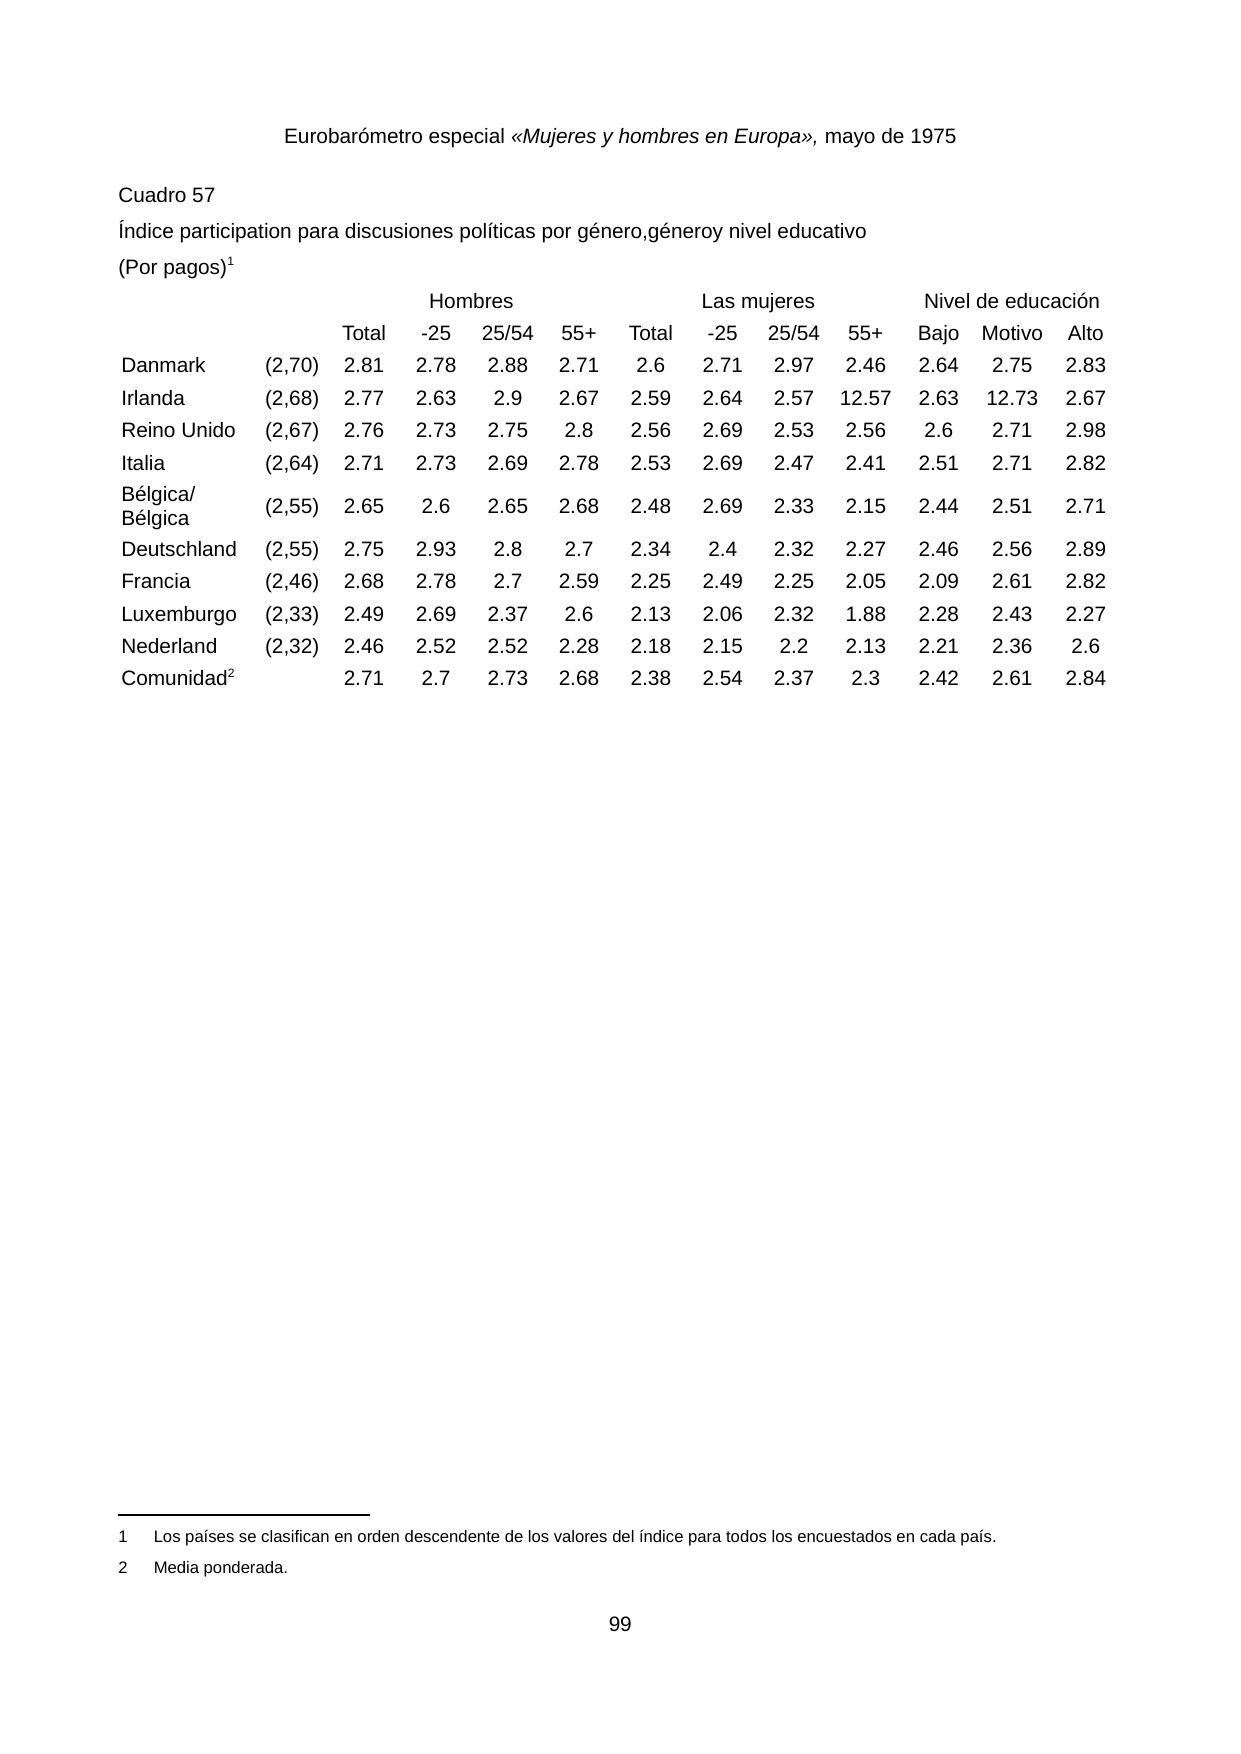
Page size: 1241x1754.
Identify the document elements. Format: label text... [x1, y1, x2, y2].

table_cell 55+ [829, 317, 902, 349]
table_cell 2,25 [614, 565, 687, 597]
table_cell 2,7 [472, 565, 543, 597]
table_cell 2,78 [400, 565, 472, 597]
table_cell 2,13 [614, 597, 687, 629]
table_cell 2,88 [472, 349, 543, 381]
table_cell (2,46) [256, 565, 328, 597]
table_cell 2,56 [975, 533, 1049, 565]
table_cell (2,55) [256, 479, 328, 532]
table_cell 2,05 [829, 565, 902, 597]
table_cell 2,68 [543, 479, 614, 532]
text Los países se clasifican en orden descendente de los valores del índice para todos los encuestados en cada país. [118, 1527, 1122, 1546]
table_cell 2,43 [975, 597, 1049, 629]
table_cell 2,69 [687, 414, 758, 446]
table_cell 2,78 [543, 446, 614, 479]
table_cell 2,7 [400, 662, 472, 694]
table_cell Comunidad [118, 662, 256, 694]
table_cell 2,15 [687, 630, 758, 662]
table_cell 2,6 [1049, 630, 1122, 662]
table_cell 2,51 [975, 479, 1049, 532]
table_cell 2,51 [902, 446, 975, 479]
table_cell 2,65 [328, 479, 399, 532]
table_cell 2,65 [472, 479, 543, 532]
table_cell 2,73 [400, 446, 472, 479]
table_cell 2,18 [614, 630, 687, 662]
table_cell 2,73 [400, 414, 472, 446]
table_header [256, 284, 328, 317]
table_cell 2,8 [543, 414, 614, 446]
table_cell 12,73 [975, 381, 1049, 414]
table_cell 2,54 [687, 662, 758, 694]
table_cell 2,46 [829, 349, 902, 381]
table_cell 12,57 [829, 381, 902, 414]
table_cell 2,69 [687, 479, 758, 532]
table_cell Deutschland [118, 533, 256, 565]
table_cell 2,77 [328, 381, 399, 414]
table_cell 2,27 [1049, 597, 1122, 629]
table_cell Bélgica/Bélgica [118, 479, 256, 532]
table_cell 2,78 [400, 349, 472, 381]
table_cell 2,25 [758, 565, 829, 597]
table_cell -25 [687, 317, 758, 349]
table_cell 2,47 [758, 446, 829, 479]
table_cell 2,8 [472, 533, 543, 565]
table_cell 2,69 [472, 446, 543, 479]
table_cell 2,69 [400, 597, 472, 629]
table_cell 2,7 [543, 533, 614, 565]
table_cell 2,32 [758, 597, 829, 629]
table_cell 2,6 [614, 349, 687, 381]
table_cell 25/54 [472, 317, 543, 349]
table_cell 2,64 [902, 349, 975, 381]
table_cell 2,4 [687, 533, 758, 565]
table_cell 2,81 [328, 349, 399, 381]
table_header Las mujeres [614, 284, 902, 317]
table_cell 2,67 [543, 381, 614, 414]
table_cell (2,55) [256, 533, 328, 565]
table_cell 2,2 [758, 630, 829, 662]
table_cell 2,46 [902, 533, 975, 565]
table_cell 2,27 [829, 533, 902, 565]
table_cell Italia [118, 446, 256, 479]
table_cell 2,56 [829, 414, 902, 446]
table_cell Bajo [902, 317, 975, 349]
table_cell 2,68 [328, 565, 399, 597]
table_cell 2,84 [1049, 662, 1122, 694]
table_cell 25/54 [758, 317, 829, 349]
table_cell 2,75 [472, 414, 543, 446]
table_cell 2,36 [975, 630, 1049, 662]
table_cell -25 [400, 317, 472, 349]
table_cell 1,88 [829, 597, 902, 629]
table_cell 2,61 [975, 662, 1049, 694]
table_cell 2,93 [400, 533, 472, 565]
table_cell Nederland [118, 630, 256, 662]
table_cell 2,59 [543, 565, 614, 597]
table_cell 2,71 [1049, 479, 1122, 532]
table_cell 2,67 [1049, 381, 1122, 414]
table_cell 2,37 [758, 662, 829, 694]
table_cell (2,32) [256, 630, 328, 662]
table_cell Irlanda [118, 381, 256, 414]
table_cell 2,09 [902, 565, 975, 597]
table_cell 2,61 [975, 565, 1049, 597]
table_cell 2,56 [614, 414, 687, 446]
table_cell 2,28 [543, 630, 614, 662]
table_cell 2,75 [328, 533, 399, 565]
table_cell 2,73 [472, 662, 543, 694]
table_cell 2,48 [614, 479, 687, 532]
table_cell 2,83 [1049, 349, 1122, 381]
table_cell 2,68 [543, 662, 614, 694]
table_cell 2,41 [829, 446, 902, 479]
table_cell 2,42 [902, 662, 975, 694]
table_header Nivel de educación [902, 284, 1122, 317]
table_cell [256, 317, 328, 349]
text (Por pagos) [118, 254, 1122, 278]
table_cell 2,82 [1049, 446, 1122, 479]
table_cell 2,6 [400, 479, 472, 532]
table_cell 2,98 [1049, 414, 1122, 446]
table_cell 55+ [543, 317, 614, 349]
table_cell 2,49 [687, 565, 758, 597]
table_cell 2,28 [902, 597, 975, 629]
table_cell Alto [1049, 317, 1122, 349]
table_header [118, 284, 256, 317]
table_cell [256, 662, 328, 694]
table_cell 2,52 [400, 630, 472, 662]
table_cell [118, 317, 256, 349]
table_cell (2,67) [256, 414, 328, 446]
table_cell 2,63 [400, 381, 472, 414]
table_cell 2,15 [829, 479, 902, 532]
table_cell 2,6 [543, 597, 614, 629]
table_cell 2,32 [758, 533, 829, 565]
table_cell 2,89 [1049, 533, 1122, 565]
table_cell Luxemburgo [118, 597, 256, 629]
table_cell 2,9 [472, 381, 543, 414]
table_cell 2,34 [614, 533, 687, 565]
table_cell 2,71 [328, 446, 399, 479]
table_cell 2,44 [902, 479, 975, 532]
table_cell 2,46 [328, 630, 399, 662]
table_cell 2,21 [902, 630, 975, 662]
table_cell 2,71 [543, 349, 614, 381]
table_cell 2,33 [758, 479, 829, 532]
table_cell 2,53 [758, 414, 829, 446]
table_cell 2,49 [328, 597, 399, 629]
table_cell Francia [118, 565, 256, 597]
table_cell 2,76 [328, 414, 399, 446]
table_cell (2,68) [256, 381, 328, 414]
table_cell 2,59 [614, 381, 687, 414]
table_cell 2,57 [758, 381, 829, 414]
table_cell 2,63 [902, 381, 975, 414]
table_cell 2,38 [614, 662, 687, 694]
table_cell 2,71 [328, 662, 399, 694]
table_cell (2,33) [256, 597, 328, 629]
table_cell Total [614, 317, 687, 349]
table_cell 2,82 [1049, 565, 1122, 597]
table_cell Reino Unido [118, 414, 256, 446]
table_cell 2,3 [829, 662, 902, 694]
table_cell Danmark [118, 349, 256, 381]
table_cell 2,53 [614, 446, 687, 479]
table_cell 2,71 [975, 446, 1049, 479]
table_header Hombres [328, 284, 614, 317]
table_cell 2,6 [902, 414, 975, 446]
table_cell 2,97 [758, 349, 829, 381]
table_cell 2,06 [687, 597, 758, 629]
text Índice participation para discusiones políticas por género,géneroy nivel educativo [118, 219, 1122, 243]
table_cell 2,37 [472, 597, 543, 629]
table_cell 2,69 [687, 446, 758, 479]
table_cell 2,71 [687, 349, 758, 381]
table_cell 2,71 [975, 414, 1049, 446]
table_cell (2,70) [256, 349, 328, 381]
text Cuadro 57 [118, 183, 1122, 207]
table_cell (2,64) [256, 446, 328, 479]
table_cell 2,64 [687, 381, 758, 414]
table_cell 2,13 [829, 630, 902, 662]
table_cell Total [328, 317, 399, 349]
table_cell 2,75 [975, 349, 1049, 381]
table_cell 2,52 [472, 630, 543, 662]
table_cell Motivo [975, 317, 1049, 349]
